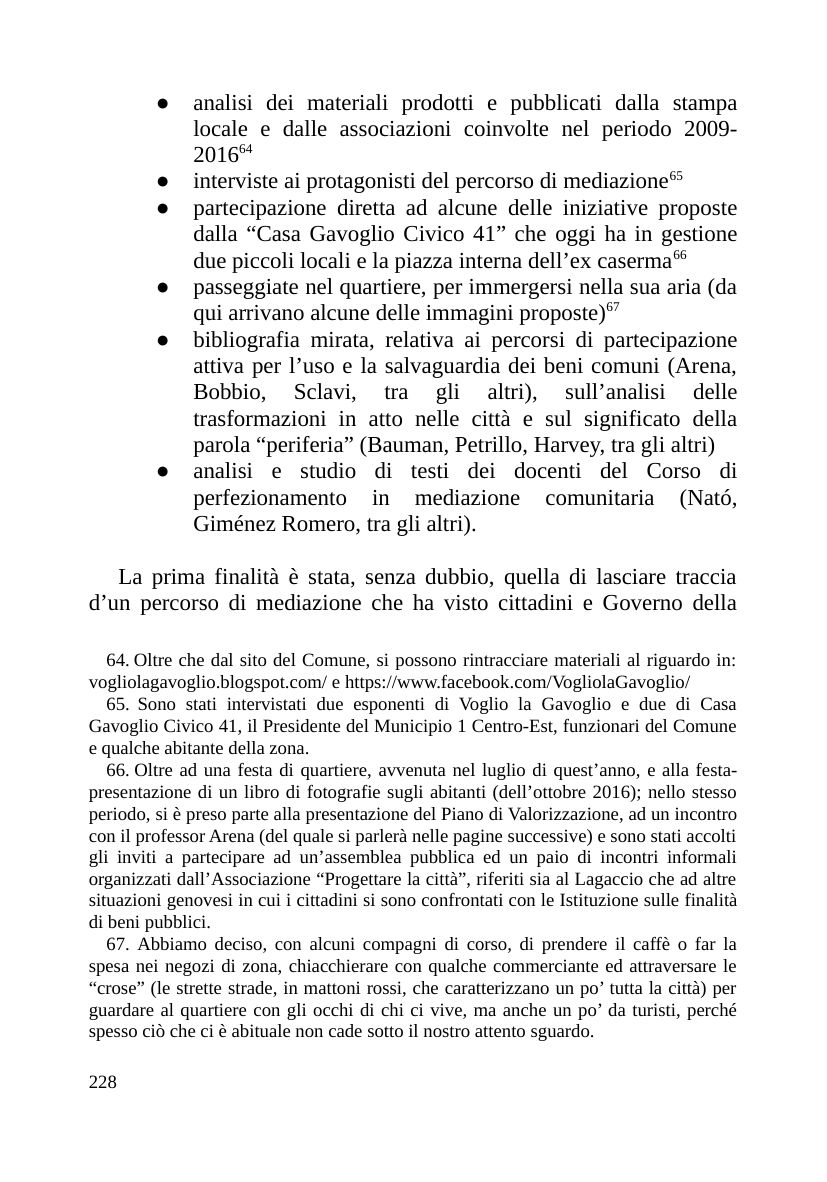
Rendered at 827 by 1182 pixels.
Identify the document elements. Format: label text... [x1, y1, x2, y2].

list analisi e studio di testi dei docenti del Corso di perfezionamento in mediazione comunitaria (Nató, Giménez Romero, tra gli altri). [156, 457, 738, 537]
list passeggiate nel quartiere, per immergersi nella sua aria (da qui arrivano alcune delle immagini proposte) [156, 273, 738, 326]
list analisi dei materiali prodotti e pubblicati dalla stampa locale e dalle associazioni coinvolte nel periodo 2009-2016 [156, 88, 738, 168]
list interviste ai protagonisti del percorso di mediazione [156, 168, 738, 194]
list Abbiamo deciso, con alcuni compagni di corso, di prendere il caffè o far la spesa nei negozi di zona, chiacchierare con qualche commerciante ed attraversare le “crose” (le strette strade, in mattoni rossi, che caratterizzano un po’ tutta la città) per guardare al quartiere con gli occhi di chi ci vive, ma anche un po’ da turisti, perché spesso ciò che ci è abituale non cade sotto il nostro attento sguardo. [88, 932, 738, 1042]
list Oltre ad una festa di quartiere, avvenuta nel luglio di quest’anno, e alla festa-presentazione di un libro di fotografie sugli abitanti (dell’ottobre 2016); nello stesso periodo, si è preso parte alla presentazione del Piano di Valorizzazione, ad un incontro con il professor Arena (del quale si parlerà nelle pagine successive) e sono stati accolti gli inviti a partecipare ad un’assemblea pubblica ed un paio di incontri informali organizzati dall’Associazione “Progettare la città”, riferiti sia al Lagaccio che ad altre situazioni genovesi in cui i cittadini si sono confrontati con le Istituzione sulle finalità di beni pubblici. [88, 758, 738, 932]
list Sono stati intervistati due esponenti di Voglio la Gavoglio e due di Casa Gavoglio Civico 41, il Presidente del Municipio 1 Centro-Est, funzionari del Comune e qualche abitante della zona. [88, 692, 738, 758]
list bibliografia mirata, relativa ai percorsi di partecipazione attiva per l’uso e la salvaguardia dei beni comuni (Arena, Bobbio, Sclavi, tra gli altri), sull’analisi delle trasformazioni in atto nelle città e sul significato della parola “periferia” (Bauman, Petrillo, Harvey, tra gli altri) [156, 326, 738, 457]
list Oltre che dal sito del Comune, si possono rintracciare materiali al riguardo in: vogliolagavoglio.blogspot.com/ e https://www.facebook.com/VogliolaGavoglio/ [88, 648, 738, 692]
list partecipazione diretta ad alcune delle iniziative proposte dalla “Casa Gavoglio Civico 41” che oggi ha in gestione due piccoli locali e la piazza interna dell’ex caserma [156, 194, 738, 273]
text La prima finalità è stata, senza dubbio, quella di lasciare traccia d’un percorso di mediazione che ha visto cittadini e Governo della [88, 563, 738, 616]
